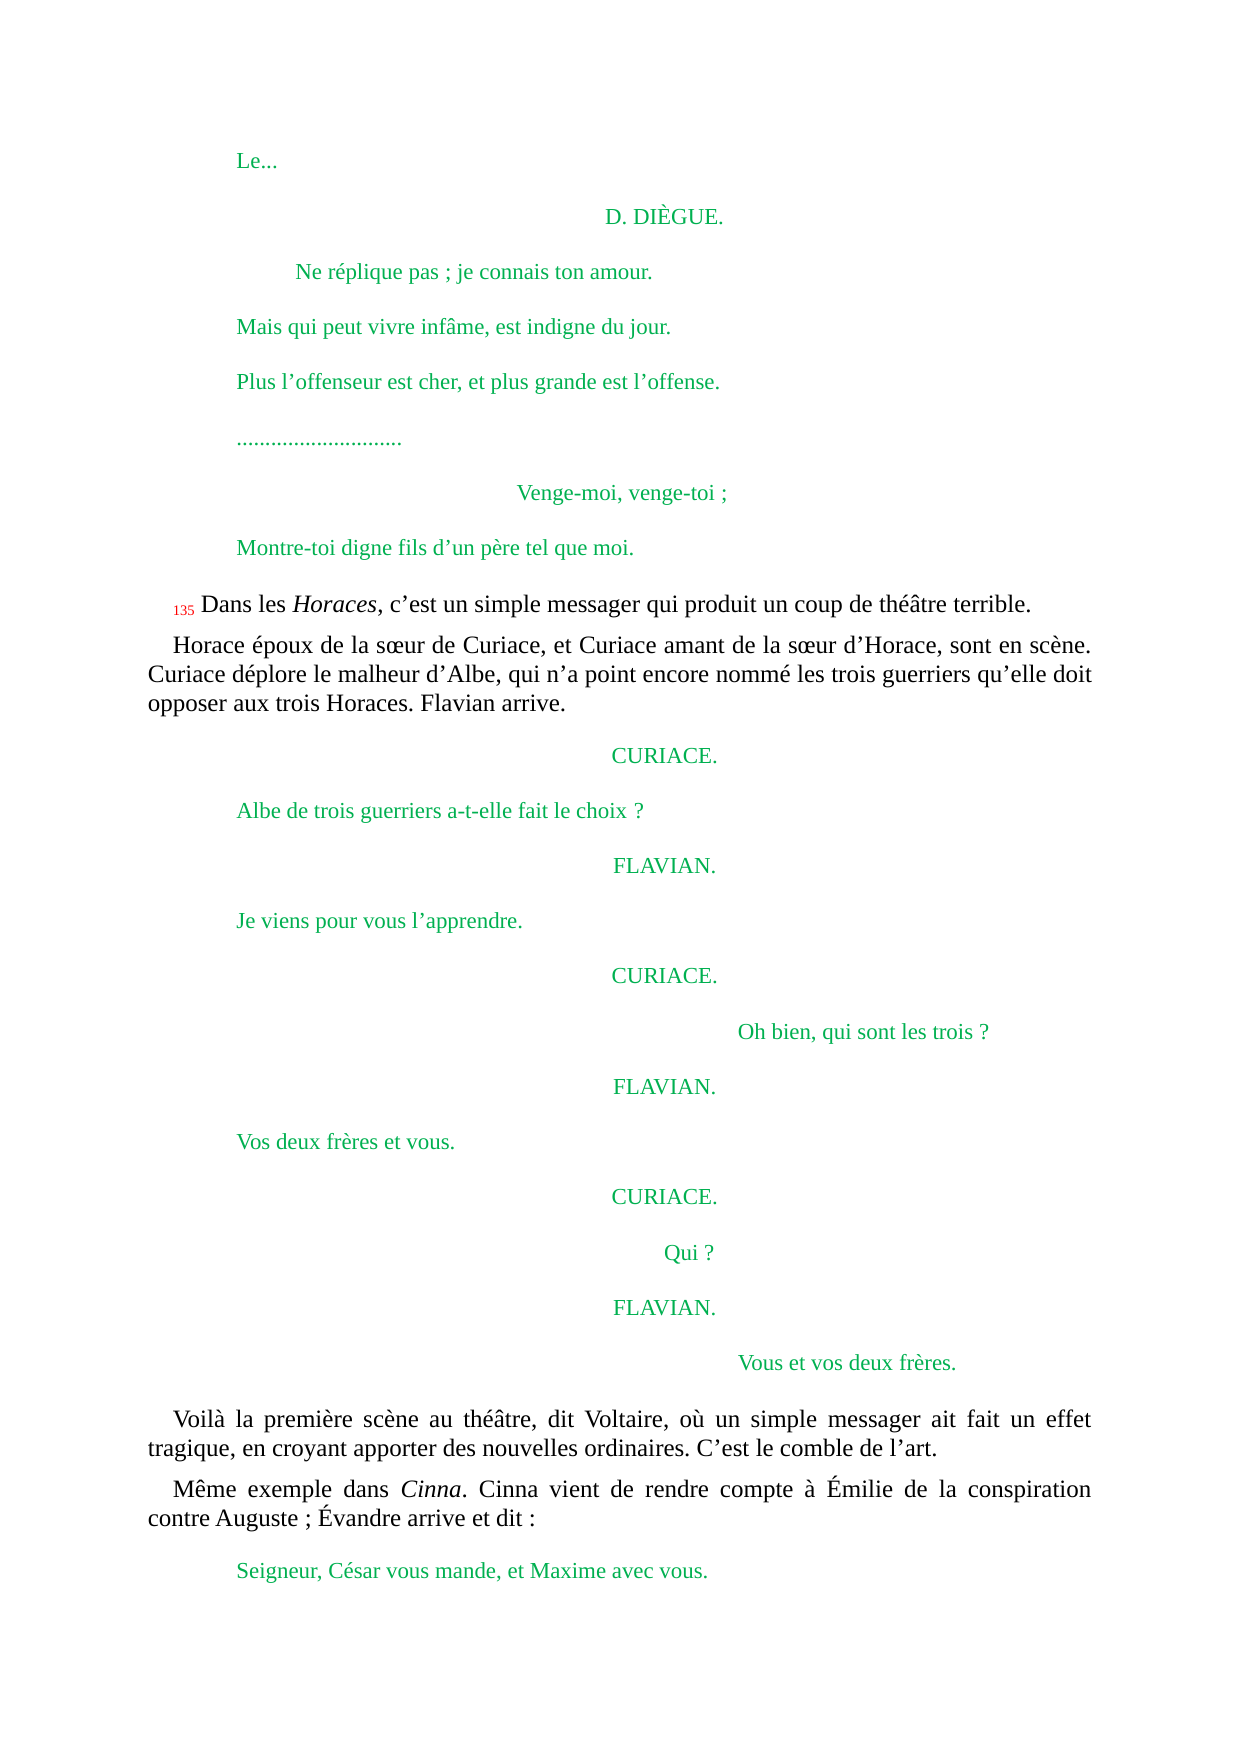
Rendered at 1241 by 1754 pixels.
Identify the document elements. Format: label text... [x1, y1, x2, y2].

text Même exemple dans Cinna. Cinna vient de rendre compte à Émilie de la conspiration contre Auguste ; Évandre arrive et dit : [148, 1474, 1093, 1532]
text Qui ? [236, 1239, 1093, 1265]
text Plus l’offenseur est cher, et plus grande est l’offense. [236, 368, 1093, 395]
text ............................. [236, 424, 1093, 450]
text Vos deux frères et vous. [236, 1128, 1093, 1154]
text CURIACE. [236, 963, 1093, 989]
text Ne réplique pas ; je connais ton amour. [236, 258, 1093, 284]
text Le... [236, 148, 1093, 174]
text Horace époux de la sœur de Curiace, et Curiace amant de la sœur d’Horace, sont en scène. Curiace déplore le malheur d’Albe, qui n’a point encore nommé les trois guerriers qu’elle doit opposer aux trois Horaces. Flavian arrive. [148, 631, 1093, 717]
text Mais qui peut vivre infâme, est indigne du jour. [236, 313, 1093, 339]
text Seigneur, César vous mande, et Maxime avec vous. [236, 1557, 1093, 1583]
text CURIACE. [236, 742, 1093, 768]
text FLAVIAN. [236, 1073, 1093, 1099]
text Venge-moi, venge-toi ; [236, 479, 1093, 505]
text D. DIÈGUE. [236, 203, 1093, 229]
text 135 Dans les Horaces, c’est un simple messager qui produit un coup de théâtre terrible. [148, 589, 1093, 618]
text Montre-toi digne fils d’un père tel que moi. [236, 534, 1093, 560]
text Vous et vos deux frères. [236, 1349, 1093, 1375]
text CURIACE. [236, 1183, 1093, 1210]
text Albe de trois guerriers a-t-elle fait le choix ? [236, 797, 1093, 823]
text Voilà la première scène au théâtre, dit Voltaire, où un simple messager ait fait un effet tragique, en croyant apporter des nouvelles ordinaires. C’est le comble de l’art. [148, 1404, 1093, 1462]
text Oh bien, qui sont les trois ? [236, 1018, 1093, 1044]
text FLAVIAN. [236, 852, 1093, 878]
text Je viens pour vous l’apprendre. [236, 907, 1093, 934]
text FLAVIAN. [236, 1294, 1093, 1320]
